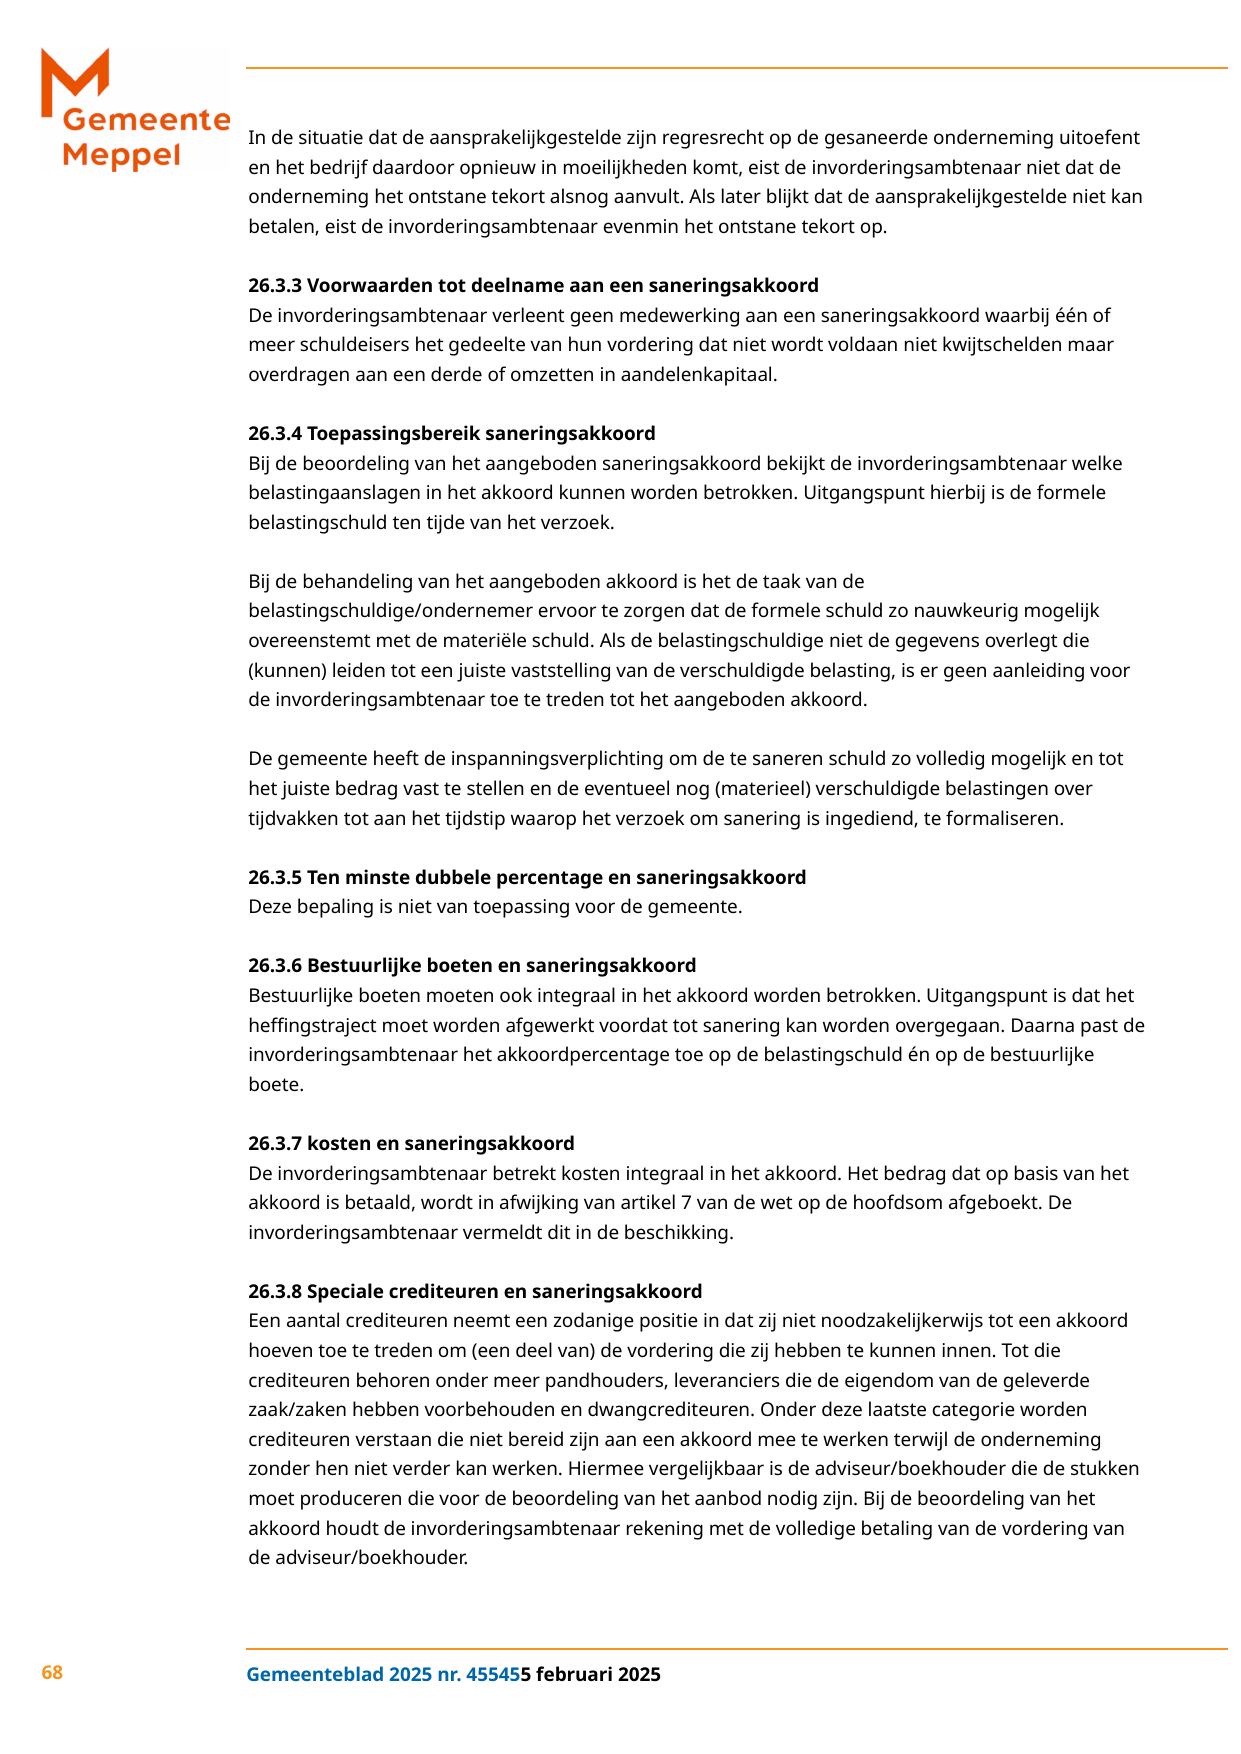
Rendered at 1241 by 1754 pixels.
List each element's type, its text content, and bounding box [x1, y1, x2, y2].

picture [41, 47, 231, 172]
text Bij de beoordeling van het aangeboden saneringsakkoord bekijkt de invorderingsambtenaar welke belastingaanslagen in het akkoord kunnen worden betrokken. Uitgangspunt hierbij is de formele belastingschuld ten tijde van het verzoek. [248, 450, 1152, 535]
text 26.3.7 kosten en saneringsakkoord [248, 1130, 1152, 1156]
text 26.3.5 Ten minste dubbele percentage en saneringsakkoord [248, 864, 1152, 890]
text 26.3.3 Voorwaarden tot deelname aan een saneringsakkoord [248, 272, 1152, 298]
text Een aantal crediteuren neemt een zodanige positie in dat zij niet noodzakelijkerwijs tot een akkoord hoeven toe te treden om (een deel van) de vordering die zij hebben te kunnen innen. Tot die crediteuren behoren onder meer pandhouders, leveranciers die de eigendom van de geleverde zaak/zaken hebben voorbehouden en dwangcrediteuren. Onder deze laatste categorie worden crediteuren verstaan die niet bereid zijn aan een akkoord mee te werken terwijl de onderneming zonder hen niet verder kan werken. Hiermee vergelijkbaar is de adviseur/boekhouder die de stukken moet produceren die voor de beoordeling van het aanbod nodig zijn. Bij de beoordeling van het akkoord houdt de invorderingsambtenaar rekening met de volledige betaling van de vordering van de adviseur/boekhouder. [248, 1308, 1152, 1570]
text 26.3.8 Speciale crediteuren en saneringsakkoord [248, 1278, 1152, 1304]
text Bij de behandeling van het aangeboden akkoord is het de taak van de belastingschuldige/ondernemer ervoor te zorgen dat de formele schuld zo nauwkeurig mogelijk overeenstemt met de materiële schuld. Als de belastingschuldige niet de gegevens overlegt die (kunnen) leiden tot een juiste vaststelling van de verschuldigde belasting, is er geen aanleiding voor de invorderingsambtenaar toe te treden tot het aangeboden akkoord. [248, 568, 1152, 712]
text 26.3.6 Bestuurlijke boeten en saneringsakkoord [248, 953, 1152, 978]
text Deze bepaling is niet van toepassing voor de gemeente. [248, 893, 1152, 919]
text 26.3.4 Toepassingsbereik saneringsakkoord [248, 420, 1152, 446]
text De invorderingsambtenaar betrekt kosten integraal in het akkoord. Het bedrag dat op basis van het akkoord is betaald, wordt in afwijking van artikel 7 van de wet op de hoofdsom afgeboekt. De invorderingsambtenaar vermeldt dit in de beschikking. [248, 1160, 1152, 1245]
text In de situatie dat de aansprakelijkgestelde zijn regresrecht op de gesaneerde onderneming uitoefent en het bedrijf daardoor opnieuw in moeilijkheden komt, eist de invorderingsambtenaar niet dat de onderneming het ontstane tekort alsnog aanvult. Als later blijkt dat de aansprakelijkgestelde niet kan betalen, eist de invorderingsambtenaar evenmin het ontstane tekort op. [248, 124, 1152, 239]
text Bestuurlijke boeten moeten ook integraal in het akkoord worden betrokken. Uitgangspunt is dat het heffingstraject moet worden afgewerkt voordat tot sanering kan worden overgegaan. Daarna past de invorderingsambtenaar het akkoordpercentage toe op de belastingschuld én op de bestuurlijke boete. [248, 982, 1152, 1097]
text De invorderingsambtenaar verleent geen medewerking aan een saneringsakkoord waarbij één of meer schuldeisers het gedeelte van hun vordering dat niet wordt voldaan niet kwijtschelden maar overdragen aan een derde of omzetten in aandelenkapitaal. [248, 302, 1152, 387]
text De gemeente heeft de inspanningsverplichting om de te saneren schuld zo volledig mogelijk en tot het juiste bedrag vast te stellen en de eventueel nog (materieel) verschuldigde belastingen over tijdvakken tot aan het tijdstip waarop het verzoek om sanering is ingediend, te formaliseren. [248, 746, 1152, 831]
